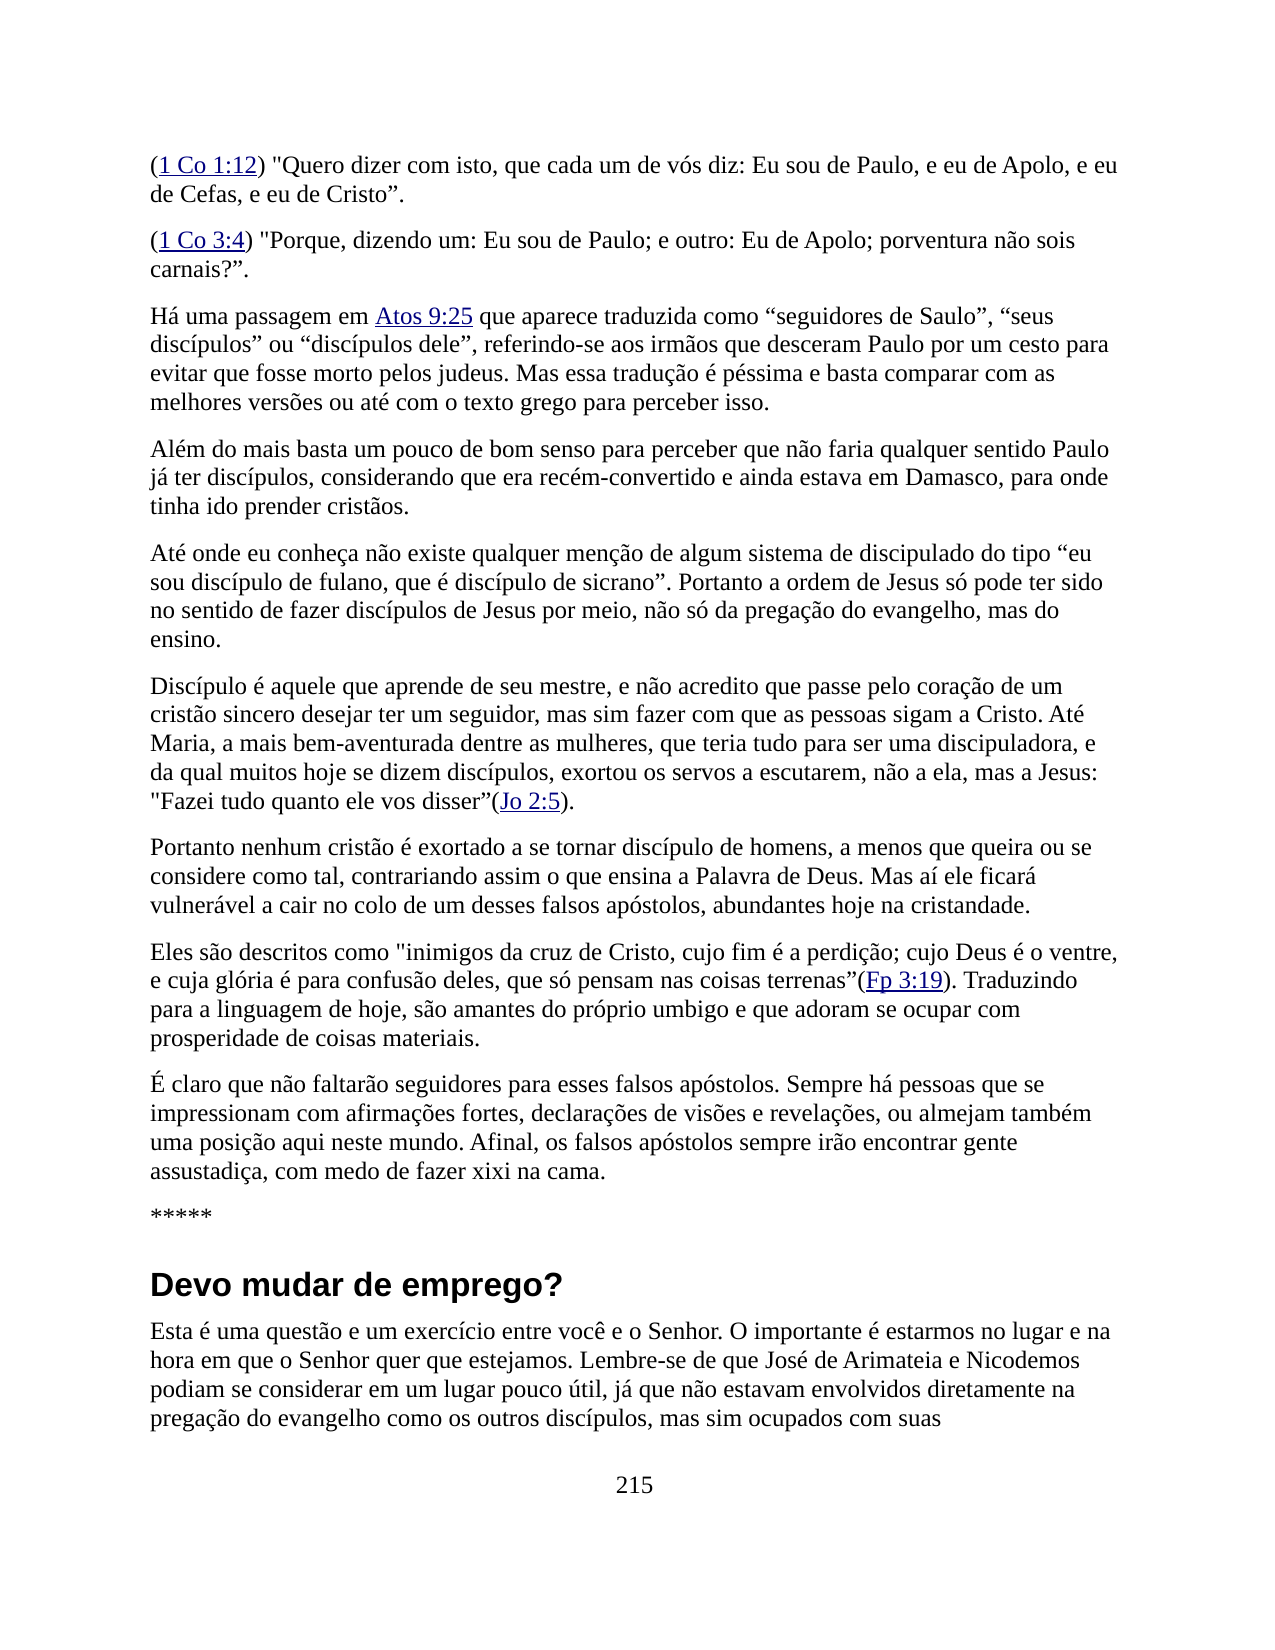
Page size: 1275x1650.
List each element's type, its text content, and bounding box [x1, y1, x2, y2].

subtitle Devo mudar de emprego? [150, 1265, 1125, 1304]
text Até onde eu conheça não existe qualquer menção de algum sistema de discipulado do tipo “eu sou discípulo de fulano, que é discípulo de sicrano”. Portanto a ordem de Jesus só pode ter sido no sentido de fazer discípulos de Jesus por meio, não só da pregação do evangelho, mas do ensino. [150, 538, 1125, 653]
text (1 Co 1:12) "Quero dizer com isto, que cada um de vós diz: Eu sou de Paulo, e eu de Apolo, e eu de Cefas, e eu de Cristo”. [150, 150, 1125, 207]
text Eles são descritos como "inimigos da cruz de Cristo, cujo fim é a perdição; cujo Deus é o ventre, e cuja glória é para confusão deles, que só pensam nas coisas terrenas”(Fp 3:19). Traduzindo para a linguagem de hoje, são amantes do próprio umbigo e que adoram se ocupar com prosperidade de coisas materiais. [150, 937, 1125, 1052]
text Discípulo é aquele que aprende de seu mestre, e não acredito que passe pelo coração de um cristão sincero desejar ter um seguidor, mas sim fazer com que as pessoas sigam a Cristo. Até Maria, a mais bem-aventurada dentre as mulheres, que teria tudo para ser uma discipuladora, e da qual muitos hoje se dizem discípulos, exortou os servos a escutarem, não a ela, mas a Jesus: "Fazei tudo quanto ele vos disser”(Jo 2:5). [150, 671, 1125, 814]
text Há uma passagem em Atos 9:25 que aparece traduzida como “seguidores de Saulo”, “seus discípulos” ou “discípulos dele”, referindo-se aos irmãos que desceram Paulo por um cesto para evitar que fosse morto pelos judeus. Mas essa tradução é péssima e basta comparar com as melhores versões ou até com o texto grego para perceber isso. [150, 301, 1125, 416]
text Além do mais basta um pouco de bom senso para perceber que não faria qualquer sentido Paulo já ter discípulos, considerando que era recém-convertido e ainda estava em Damasco, para onde tinha ido prender cristãos. [150, 434, 1125, 520]
text Portanto nenhum cristão é exortado a se tornar discípulo de homens, a menos que queira ou se considere como tal, contrariando assim o que ensina a Palavra de Deus. Mas aí ele ficará vulnerável a cair no colo de um desses falsos apóstolos, abundantes hoje na cristandade. [150, 832, 1125, 919]
text (1 Co 3:4) "Porque, dizendo um: Eu sou de Paulo; e outro: Eu de Apolo; porventura não sois carnais?”. [150, 225, 1125, 283]
text É claro que não faltarão seguidores para esses falsos apóstolos. Sempre há pessoas que se impressionam com afirmações fortes, declarações de visões e revelações, ou almejam também uma posição aqui neste mundo. Afinal, os falsos apóstolos sempre irão encontrar gente assustadiça, com medo de fazer xixi na cama. [150, 1069, 1125, 1184]
text Esta é uma questão e um exercício entre você e o Senhor. O importante é estarmos no lugar e na hora em que o Senhor quer que estejamos. Lembre-se de que José de Arimateia e Nicodemos podiam se considerar em um lugar pouco útil, já que não estavam envolvidos diretamente na pregação do evangelho como os outros discípulos, mas sim ocupados com suas [150, 1316, 1125, 1431]
text ***** [150, 1202, 1125, 1231]
